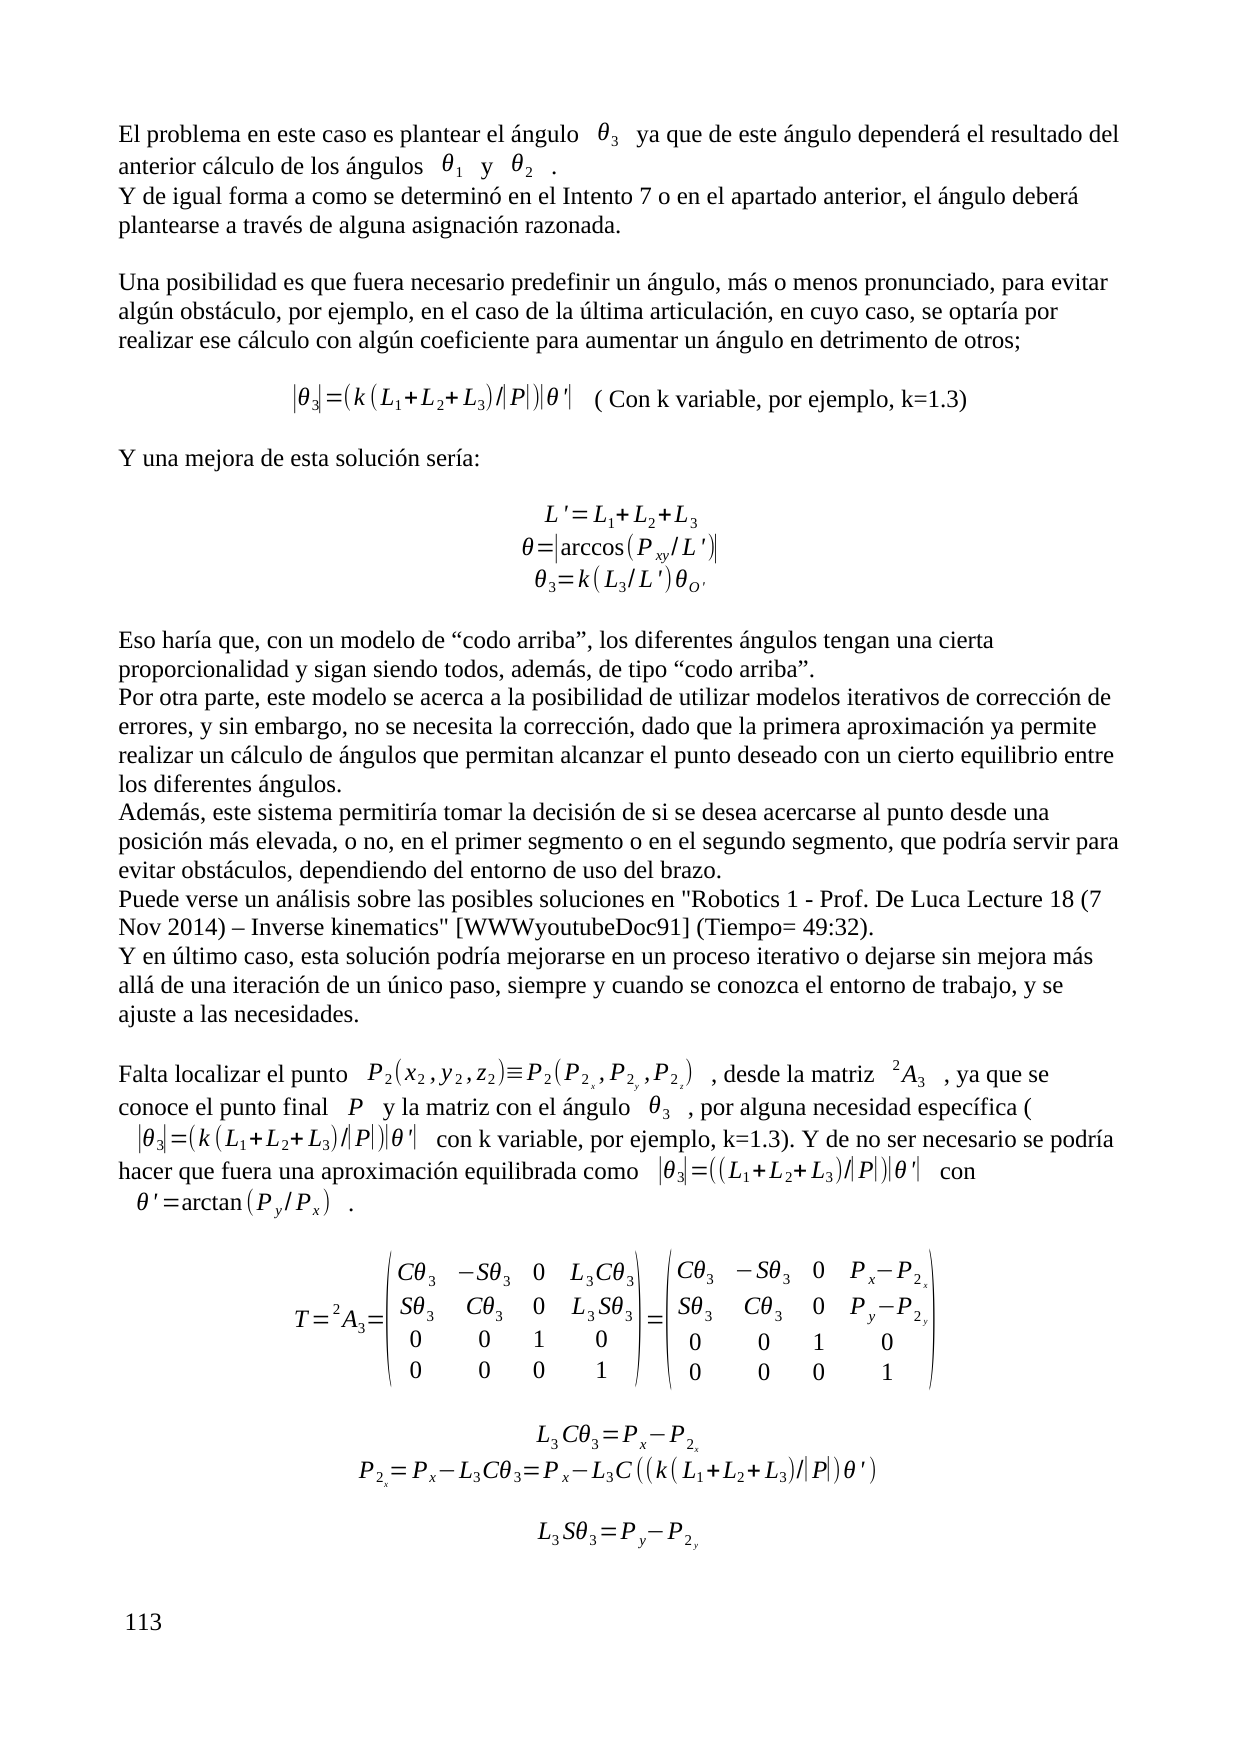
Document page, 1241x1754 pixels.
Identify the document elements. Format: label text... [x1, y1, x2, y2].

text Y de igual forma a como se determinó en el Intento 7 o en el apartado anterior, el ángulo deberá plantearse a través de alguna asignación razonada. [118, 181, 1122, 238]
text Además, este sistema permitiría tomar la decisión de si se desea acercarse al punto desde una posición más elevada, o no, en el primer segmento o en el segundo segmento, que podría servir para evitar obstáculos, dependiendo del entorno de uso del brazo. [118, 797, 1122, 884]
text El problema en este caso es plantear el ánguloya que de este ángulo dependerá el resultado del anterior cálculo de los ángulosy. [118, 118, 1122, 181]
text Por otra parte, este modelo se acerca a la posibilidad de utilizar modelos iterativos de corrección de errores, y sin embargo, no se necesita la corrección, dado que la primera aproximación ya permite realizar un cálculo de ángulos que permitan alcanzar el punto deseado con un cierto equilibrio entre los diferentes ángulos. [118, 682, 1122, 797]
text Puede verse un análisis sobre las posibles soluciones en "Robotics 1 - Prof. De Luca Lecture 18 (7 Nov 2014) – Inverse kinematics" [WWWyoutubeDoc91] (Tiempo= 49:32). [118, 884, 1122, 941]
text Falta localizar el punto, desde la matriz, ya que se conoce el punto finaly la matriz con el ángulo, por alguna necesidad específica (con k variable, por ejemplo, k=1.3). Y de no ser necesario se podría hacer que fuera una aproximación equilibrada comocon . [118, 1056, 1122, 1219]
text Una posibilidad es que fuera necesario predefinir un ángulo, más o menos pronunciado, para evitar algún obstáculo, por ejemplo, en el caso de la última articulación, en cuyo caso, se optaría por realizar ese cálculo con algún coeficiente para aumentar un ángulo en detrimento de otros; [118, 267, 1122, 353]
text Eso haría que, con un modelo de “codo arriba”, los diferentes ángulos tengan una cierta proporcionalidad y sigan siendo todos, además, de tipo “codo arriba”. [118, 625, 1122, 682]
text Y en último caso, esta solución podría mejorarse en un proceso iterativo o dejarse sin mejora más allá de una iteración de un único paso, siempre y cuando se conozca el entorno de trabajo, y se ajuste a las necesidades. [118, 941, 1122, 1027]
text Y una mejora de esta solución sería: [118, 443, 1122, 472]
text ( Con k variable, por ejemplo, k=1.3) [118, 382, 1122, 414]
